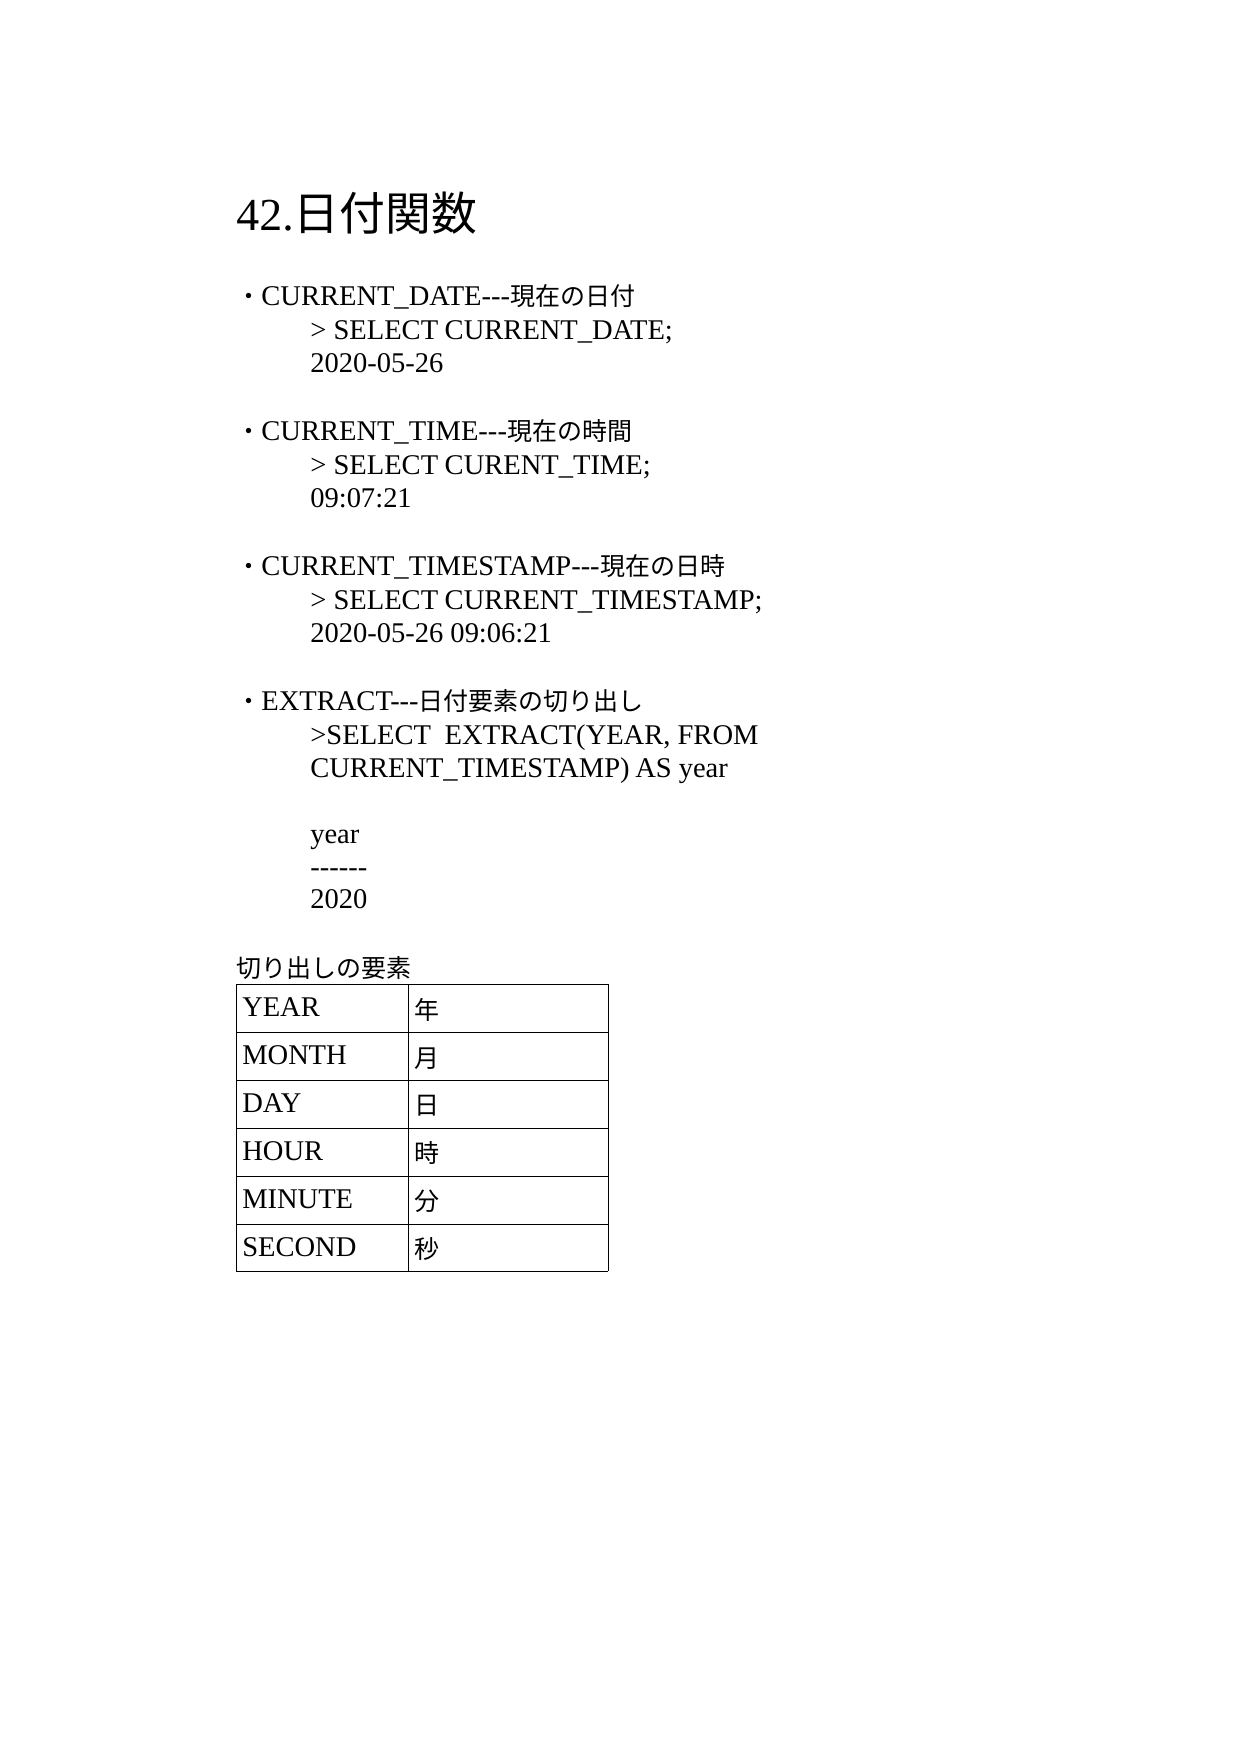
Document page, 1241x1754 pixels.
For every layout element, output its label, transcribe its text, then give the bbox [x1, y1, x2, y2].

text 2020-05-26 [236, 346, 1063, 378]
text ・CURRENT_TIME---現在の時間 [236, 411, 1063, 448]
text ・CURRENT_DATE---現在の日付 [236, 276, 1063, 313]
text ・EXTRACT---日付要素の切り出し [236, 681, 1063, 718]
table_cell 月 [409, 1033, 608, 1080]
text 切り出しの要素 [236, 948, 1063, 984]
text 09:07:21 [236, 481, 1063, 513]
table_cell DAY [237, 1081, 408, 1128]
text > SELECT CURRENT_TIMESTAMP; [236, 583, 1063, 616]
text >SELECT EXTRACT(YEAR, FROM CURRENT_TIMESTAMP) AS year [236, 718, 1063, 783]
table_header YEAR [237, 985, 408, 1032]
table_header 年 [409, 985, 608, 1032]
text 42.日付関数 [236, 177, 1063, 243]
text ・CURRENT_TIMESTAMP---現在の日時 [236, 546, 1063, 583]
table_cell 秒 [409, 1225, 608, 1271]
text year [236, 816, 1063, 849]
table_cell 日 [409, 1081, 608, 1128]
table_cell MONTH [237, 1033, 408, 1080]
table_cell 分 [409, 1177, 608, 1223]
text > SELECT CURRENT_DATE; [236, 313, 1063, 346]
text > SELECT CURENT_TIME; [236, 448, 1063, 481]
text 2020-05-26 09:06:21 [236, 616, 1063, 648]
table_cell SECOND [237, 1225, 408, 1271]
table_cell HOUR [237, 1129, 408, 1176]
text 2020 [236, 882, 1063, 915]
text ------ [236, 849, 1063, 882]
table_cell 時 [409, 1129, 608, 1176]
table_cell MINUTE [237, 1177, 408, 1223]
